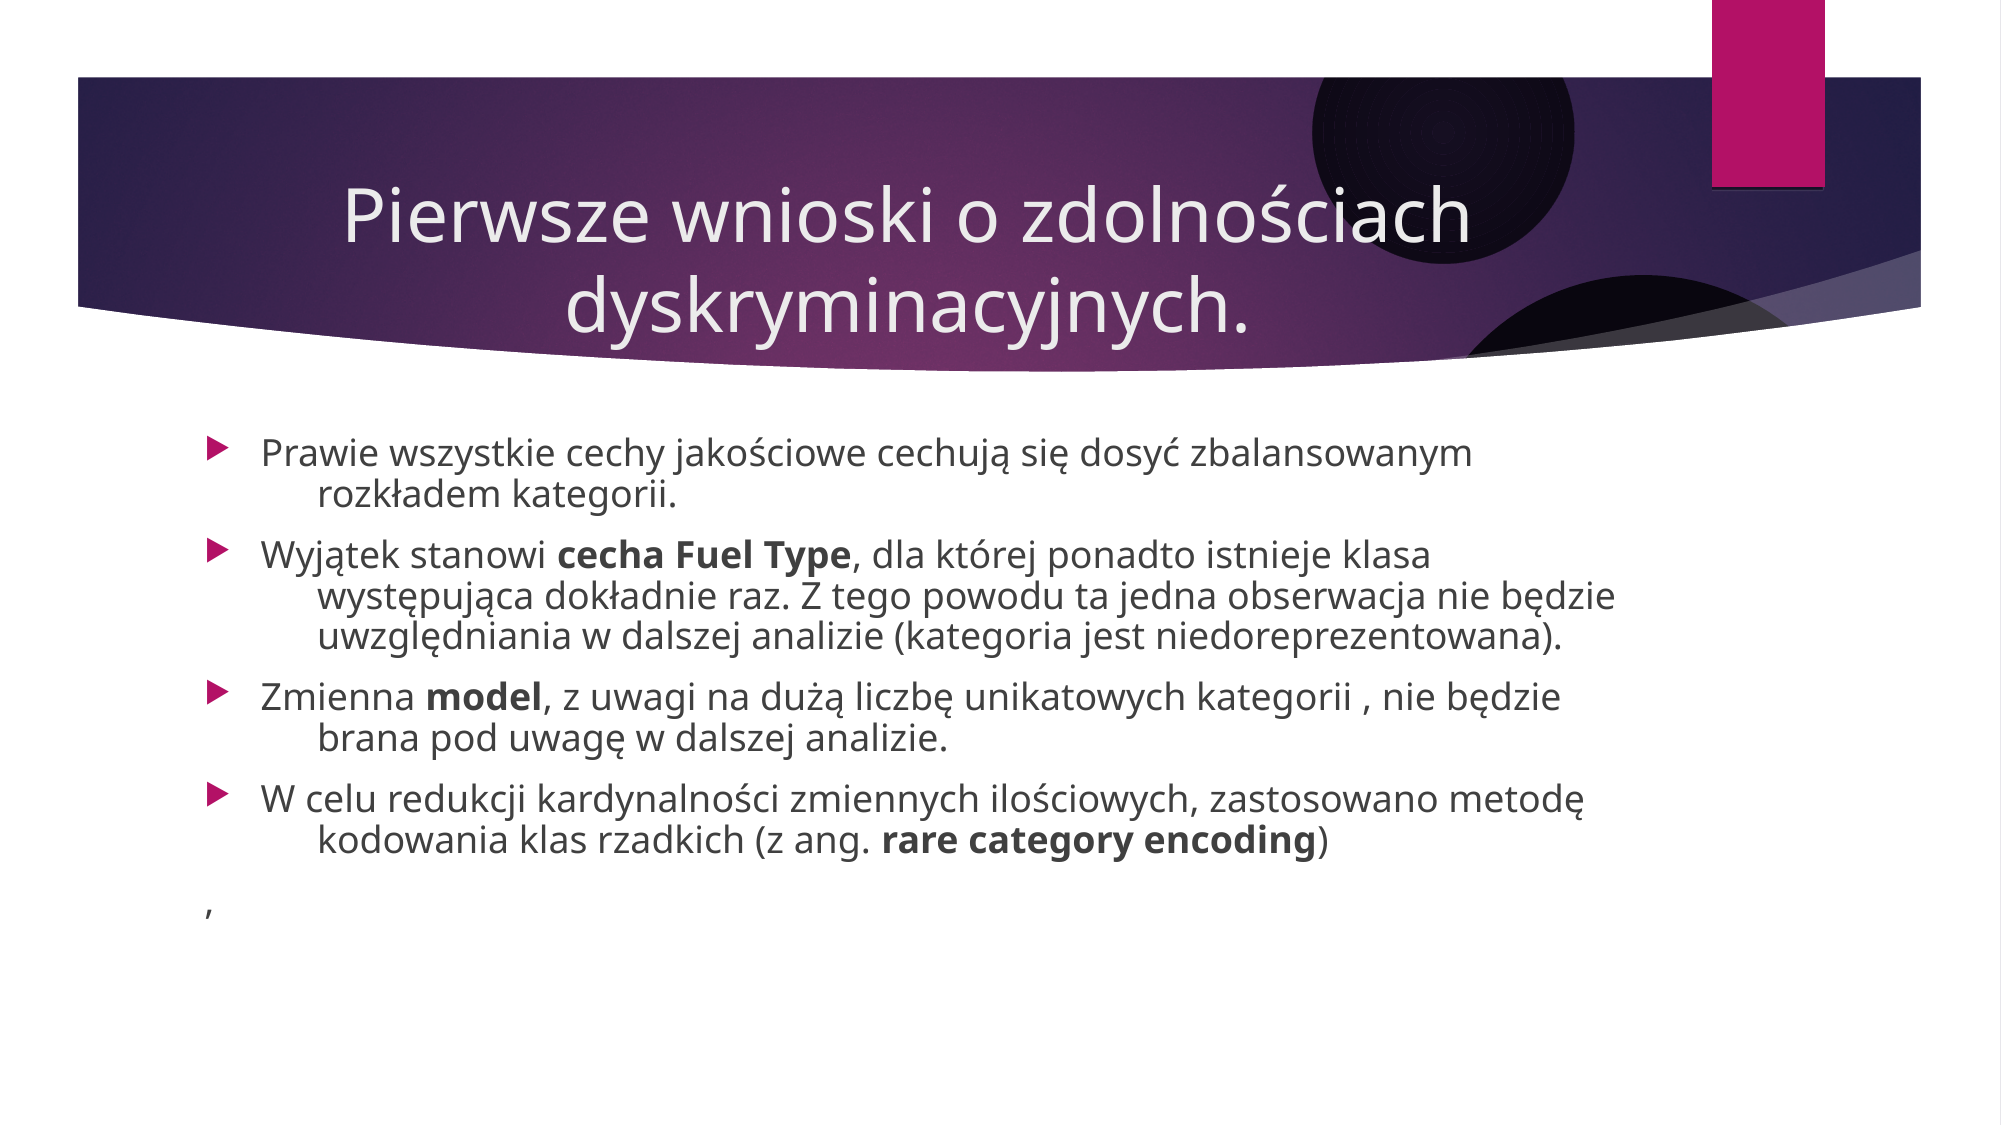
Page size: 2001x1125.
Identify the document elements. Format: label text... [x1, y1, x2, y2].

title Pierwsze wnioski o zdolnościach dyskryminacyjnych. [189, 159, 1627, 276]
list Prawie wszystkie cechy jakościowe cechują się dosyć zbalansowanym rozkładem kategorii. Wyjątek stanowi cecha Fuel Type, dla której ponadto istnieje klasa występująca dokładnie raz. Z tego powodu ta jedna obserwacja nie będzie uwzględniania w dalszej analizie (kategoria jest niedoreprezentowana). Zmienna model, z uwagi na dużą liczbę unikatowych kategorii , nie będzie brana pod uwagę w dalszej analizie. W celu redukcji kardynalności zmiennych ilościowych, zastosowano metodę kodowania klas rzadkich (z ang. rare category encoding) , [189, 427, 1638, 988]
